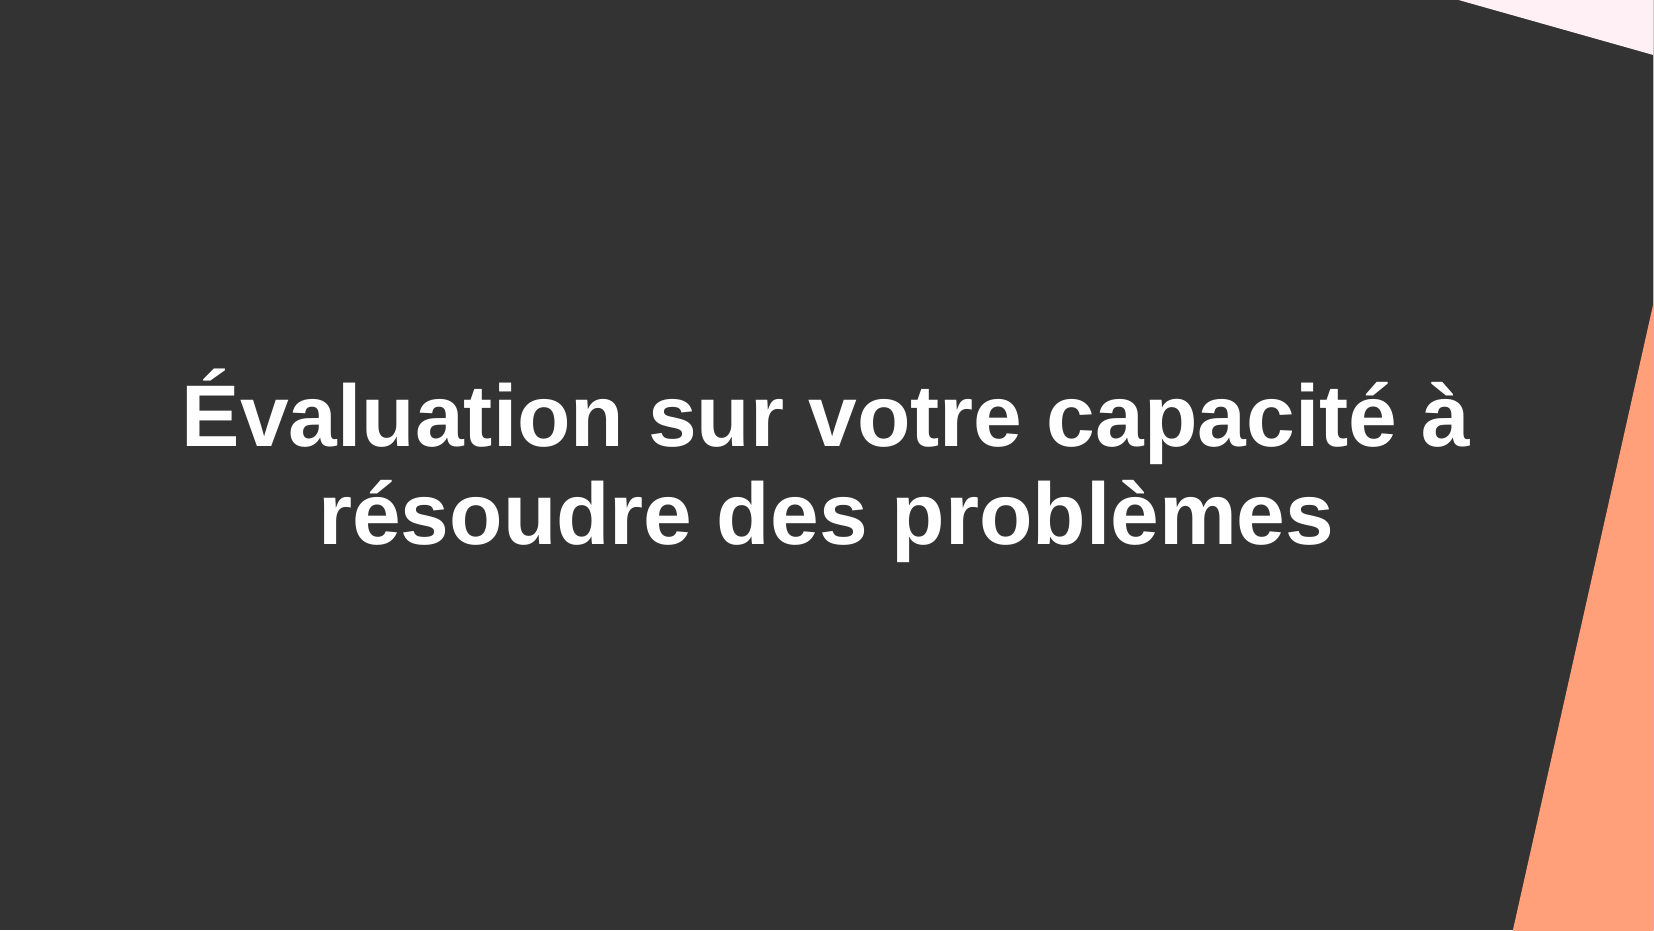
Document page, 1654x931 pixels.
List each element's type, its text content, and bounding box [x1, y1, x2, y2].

text_box [1458, 0, 1654, 56]
text_box [1512, 300, 1654, 931]
title Évaluation sur votre capacité à résoudre des problèmes [31, 367, 1622, 563]
